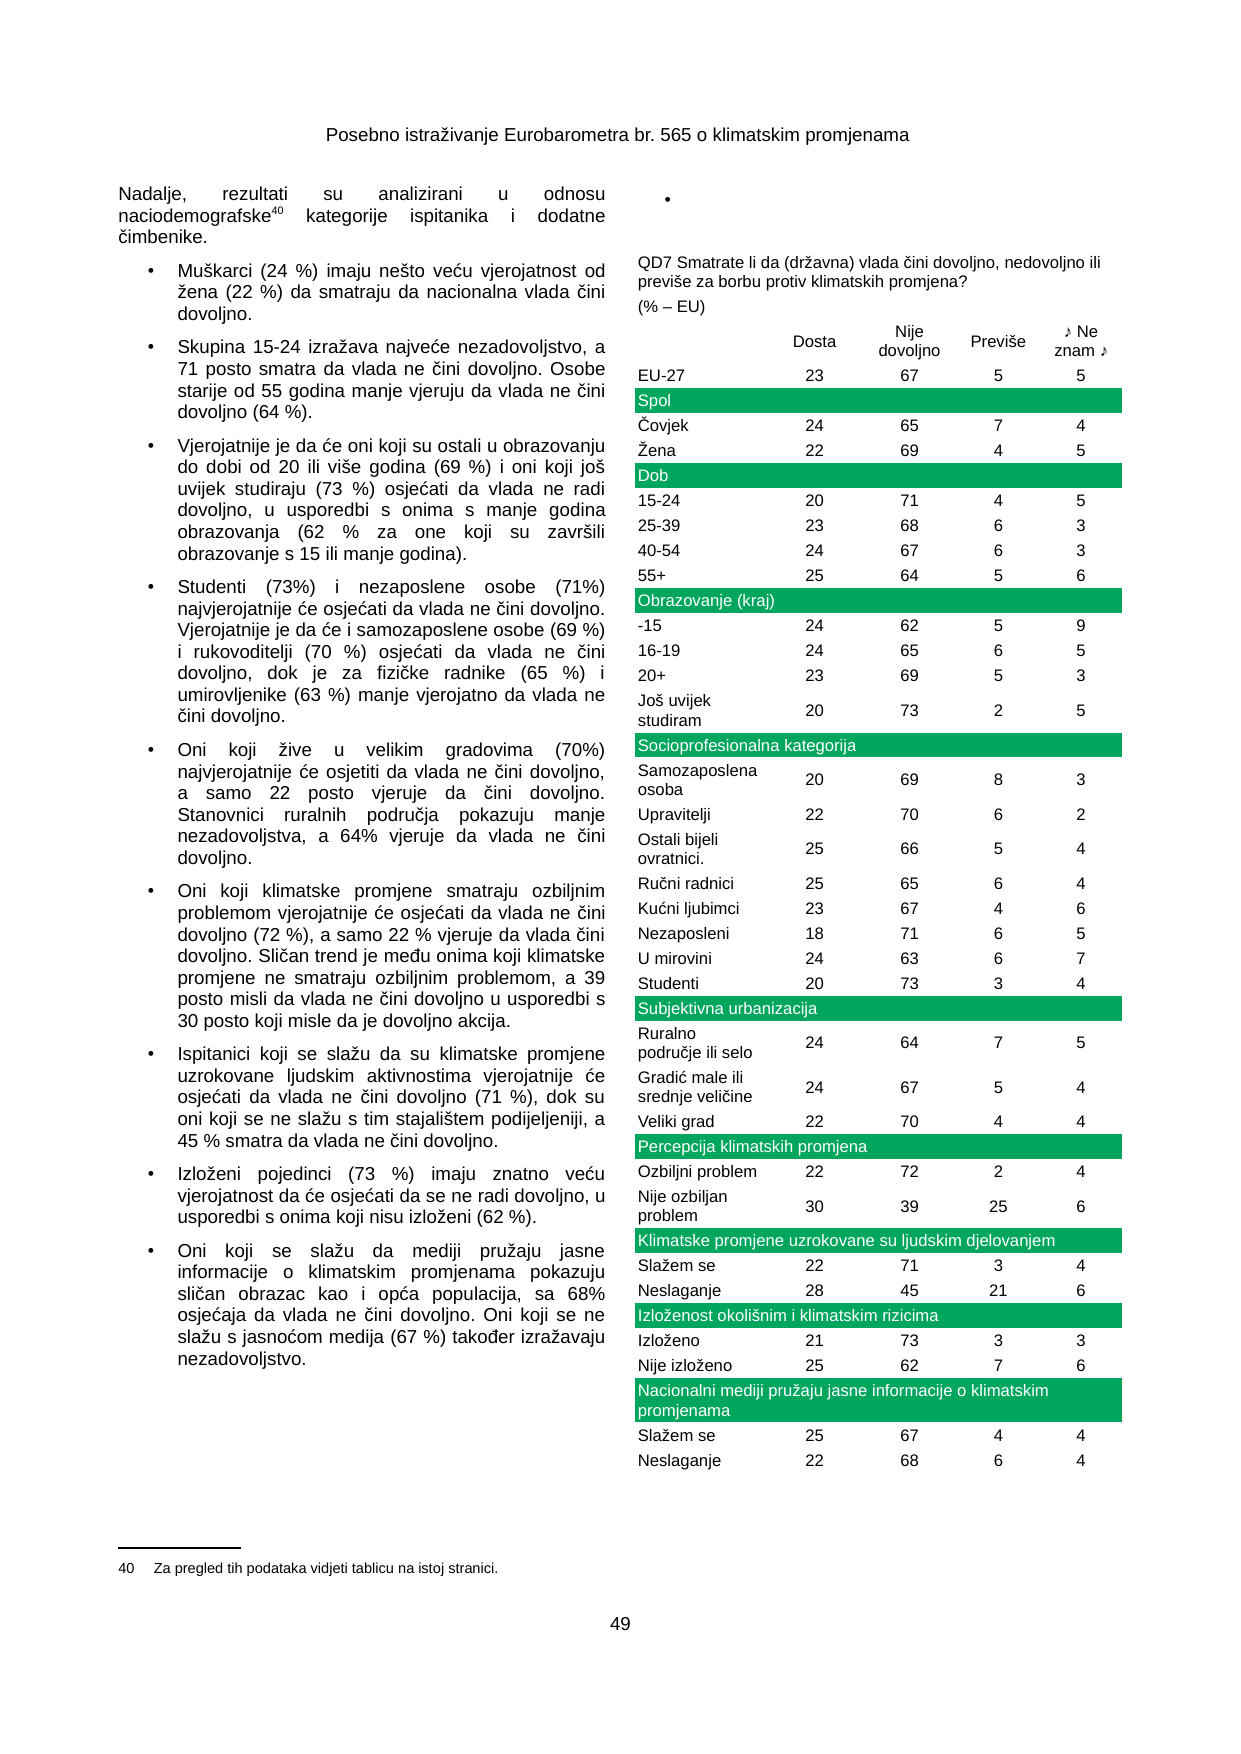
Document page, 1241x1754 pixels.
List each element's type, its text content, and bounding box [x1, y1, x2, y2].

table_cell 15-24 [635, 488, 767, 513]
table_cell 9 [1040, 613, 1122, 638]
table_cell Gradić male ili srednje veličine [635, 1065, 767, 1109]
table_cell 6 [956, 921, 1040, 946]
list Ispitanici koji se slažu da su klimatske promjene uzrokovane ljudskim aktivnostima vjerojatnije će osjećati da vlada ne čini dovoljno (71 %), dok su oni koji se ne slažu s tim stajalištem podijeljeniji, a 45 % smatra da vlada ne čini dovoljno. [148, 1043, 605, 1151]
table_cell Samozaposlena osoba [635, 758, 767, 802]
table_cell 62 [862, 613, 956, 638]
table_cell 3 [956, 971, 1040, 996]
table_cell 7 [956, 1021, 1040, 1065]
table_cell EU-27 [635, 363, 767, 388]
table_cell 66 [862, 827, 956, 871]
table_cell Klimatske promjene uzrokovane su ljudskim djelovanjem [635, 1228, 1122, 1253]
table_cell 5 [1040, 438, 1122, 463]
table_cell 4 [1040, 871, 1122, 896]
table_cell (% – EU) [635, 294, 767, 319]
table_cell 5 [956, 827, 1040, 871]
table_cell 25 [767, 563, 862, 588]
table_cell Obrazovanje (kraj) [635, 588, 1122, 613]
table_cell 20+ [635, 663, 767, 688]
table_cell 6 [956, 538, 1040, 563]
table_cell Ozbiljni problem [635, 1159, 767, 1184]
table_cell 23 [767, 363, 862, 388]
table_cell 5 [956, 563, 1040, 588]
table_cell 7 [956, 413, 1040, 438]
table_cell 4 [1040, 1065, 1122, 1109]
table_header QD7 Smatrate li da (državna) vlada čini dovoljno, nedovoljno ili previše za borbu protiv klimatskih promjena? [635, 250, 1122, 294]
table_cell Ruralno područje ili selo [635, 1021, 767, 1065]
table_cell 72 [862, 1159, 956, 1184]
table_cell 73 [862, 1328, 956, 1353]
table_cell 6 [1040, 1278, 1122, 1303]
list Muškarci (24 %) imaju nešto veću vjerojatnost od žena (22 %) da smatraju da nacionalna vlada čini dovoljno. [148, 259, 605, 324]
table_cell 4 [1040, 1109, 1122, 1134]
table_cell 4 [956, 488, 1040, 513]
table_cell 6 [1040, 563, 1122, 588]
table_cell 70 [862, 802, 956, 827]
list Studenti (73%) i nezaposlene osobe (71%) najvjerojatnije će osjećati da vlada ne čini dovoljno. Vjerojatnije je da će i samozaposlene osobe (69 %) i rukovoditelji (70 %) osjećati da vlada ne čini dovoljno, dok je za fizičke radnike (65 %) i umirovljenike (63 %) manje vjerojatno da vlada ne čini dovoljno. [148, 576, 605, 727]
table_cell Čovjek [635, 413, 767, 438]
table_cell 7 [956, 1353, 1040, 1378]
table_cell Socioprofesionalna kategorija [635, 733, 1122, 757]
table_cell Žena [635, 438, 767, 463]
table_cell 4 [956, 896, 1040, 921]
table_cell 25-39 [635, 513, 767, 538]
table_cell 73 [862, 971, 956, 996]
table_cell 4 [956, 438, 1040, 463]
table_cell 20 [767, 758, 862, 802]
table_cell 69 [862, 758, 956, 802]
table_cell Kućni ljubimci [635, 896, 767, 921]
list Oni koji klimatske promjene smatraju ozbiljnim problemom vjerojatnije će osjećati da vlada ne čini dovoljno (72 %), a samo 22 % vjeruje da vlada čini dovoljno. Sličan trend je među onima koji klimatske promjene ne smatraju ozbiljnim problemom, a 39 posto misli da vlada ne čini dovoljno u usporedbi s 30 posto koji misle da je dovoljno akcija. [148, 880, 605, 1031]
table_cell Još uvijek studiram [635, 688, 767, 732]
table_cell 24 [767, 413, 862, 438]
table_cell 67 [862, 896, 956, 921]
table_cell Percepcija klimatskih promjena [635, 1134, 1122, 1159]
table_cell 70 [862, 1109, 956, 1134]
table_cell 25 [767, 1423, 862, 1447]
table_cell Slažem se [635, 1253, 767, 1278]
table_cell 23 [767, 896, 862, 921]
table_cell 4 [956, 1423, 1040, 1447]
table_cell 22 [767, 1253, 862, 1278]
table_cell 4 [1040, 1423, 1122, 1447]
table_cell Upravitelji [635, 802, 767, 827]
table_cell 24 [767, 946, 862, 971]
table_cell [862, 294, 956, 319]
table_cell Nije izloženo [635, 1353, 767, 1378]
table_cell Slažem se [635, 1423, 767, 1447]
table_cell 67 [862, 1423, 956, 1447]
table_cell 3 [956, 1253, 1040, 1278]
table_cell 22 [767, 1448, 862, 1472]
table_cell Veliki grad [635, 1109, 767, 1134]
table_cell 23 [767, 663, 862, 688]
table_cell [1040, 294, 1122, 319]
table_cell 30 [767, 1184, 862, 1228]
table_cell 69 [862, 438, 956, 463]
table_cell 6 [956, 513, 1040, 538]
table_cell 65 [862, 413, 956, 438]
table_cell Dosta [767, 319, 862, 363]
table_cell 71 [862, 1253, 956, 1278]
table_cell 3 [1040, 1328, 1122, 1353]
table_cell Nezaposleni [635, 921, 767, 946]
table_cell 69 [862, 663, 956, 688]
table_cell Neslaganje [635, 1448, 767, 1472]
table_cell 63 [862, 946, 956, 971]
table_cell 4 [1040, 971, 1122, 996]
table_cell 6 [1040, 1184, 1122, 1228]
table_cell 20 [767, 488, 862, 513]
table_cell 5 [1040, 638, 1122, 663]
table_cell 24 [767, 1065, 862, 1109]
table_cell 23 [767, 513, 862, 538]
table_cell [767, 294, 862, 319]
table_cell Ostali bijeli ovratnici. [635, 827, 767, 871]
table_cell 4 [1040, 413, 1122, 438]
table_cell 4 [1040, 827, 1122, 871]
table_cell 71 [862, 488, 956, 513]
table_cell 6 [956, 871, 1040, 896]
table_cell 5 [956, 363, 1040, 388]
table_cell 24 [767, 538, 862, 563]
table_cell 22 [767, 1159, 862, 1184]
table_cell 4 [1040, 1159, 1122, 1184]
table_cell 28 [767, 1278, 862, 1303]
table_cell 45 [862, 1278, 956, 1303]
table_cell 4 [956, 1109, 1040, 1134]
list Oni koji žive u velikim gradovima (70%) najvjerojatnije će osjetiti da vlada ne čini dovoljno, a samo 22 posto vjeruje da čini dovoljno. Stanovnici ruralnih područja pokazuju manje nezadovoljstva, a 64% vjeruje da vlada ne čini dovoljno. [148, 739, 605, 868]
list Vjerojatnije je da će oni koji su ostali u obrazovanju do dobi od 20 ili više godina (69 %) i oni koji još uvijek studiraju (73 %) osjećati da vlada ne radi dovoljno, u usporedbi s onima s manje godina obrazovanja (62 % za one koji su završili obrazovanje s 15 ili manje godina). [148, 434, 605, 564]
table_cell Studenti [635, 971, 767, 996]
table_cell Spol [635, 388, 1122, 413]
text Za pregled tih podataka vidjeti tablicu na istoj stranici. [118, 1560, 605, 1577]
table_cell 64 [862, 1021, 956, 1065]
table_cell 24 [767, 638, 862, 663]
table_cell 5 [1040, 488, 1122, 513]
table_cell Ručni radnici [635, 871, 767, 896]
table_cell 4 [1040, 1253, 1122, 1278]
table_cell Dob [635, 463, 1122, 488]
table_cell 25 [956, 1184, 1040, 1228]
table_cell 2 [956, 1159, 1040, 1184]
table_cell 24 [767, 1021, 862, 1065]
table_cell 64 [862, 563, 956, 588]
table_cell 5 [1040, 688, 1122, 732]
table_cell 2 [1040, 802, 1122, 827]
table_cell 6 [956, 1448, 1040, 1472]
table_cell 3 [1040, 663, 1122, 688]
table_cell 5 [956, 663, 1040, 688]
table_cell 3 [1040, 758, 1122, 802]
table_cell 2 [956, 688, 1040, 732]
table_cell 16-19 [635, 638, 767, 663]
table_cell 55+ [635, 563, 767, 588]
table_cell 22 [767, 1109, 862, 1134]
table_cell 24 [767, 613, 862, 638]
table_cell 3 [1040, 513, 1122, 538]
table_cell 40-54 [635, 538, 767, 563]
table_cell Nacionalni mediji pružaju jasne informacije o klimatskim promjenama [635, 1378, 1122, 1422]
table_cell 22 [767, 802, 862, 827]
table_cell 68 [862, 513, 956, 538]
table_cell 67 [862, 1065, 956, 1109]
table_cell 73 [862, 688, 956, 732]
table_cell Subjektivna urbanizacija [635, 996, 1122, 1021]
table_cell ♪ Ne znam ♪ [1040, 319, 1122, 363]
table_cell 7 [1040, 946, 1122, 971]
table_cell Neslaganje [635, 1278, 767, 1303]
table_cell 5 [956, 613, 1040, 638]
table_cell 21 [956, 1278, 1040, 1303]
table_cell 39 [862, 1184, 956, 1228]
table_cell Izloženost okolišnim i klimatskim rizicima [635, 1303, 1122, 1328]
table_cell 62 [862, 1353, 956, 1378]
table_cell Previše [956, 319, 1040, 363]
table_cell -15 [635, 613, 767, 638]
table_cell 5 [1040, 921, 1122, 946]
table_cell 6 [1040, 896, 1122, 921]
table_cell 71 [862, 921, 956, 946]
table_cell Nije ozbiljan problem [635, 1184, 767, 1228]
table_cell [635, 319, 767, 363]
table_cell 5 [956, 1065, 1040, 1109]
list Oni koji se slažu da mediji pružaju jasne informacije o klimatskim promjenama pokazuju sličan obrazac kao i opća populacija, sa 68% osjećaja da vlada ne čini dovoljno. Oni koji se ne slažu s jasnoćom medija (67 %) također izražavaju nezadovoljstvo. [148, 1239, 605, 1369]
table_cell 6 [956, 802, 1040, 827]
list Skupina 15-24 izražava najveće nezadovoljstvo, a 71 posto smatra da vlada ne čini dovoljno. Osobe starije od 55 godina manje vjeruju da vlada ne čini dovoljno (64 %). [148, 336, 605, 423]
table_cell U mirovini [635, 946, 767, 971]
list Izloženi pojedinci (73 %) imaju znatno veću vjerojatnost da će osjećati da se ne radi dovoljno, u usporedbi s onima koji nisu izloženi (62 %). [148, 1163, 605, 1228]
table_cell 5 [1040, 363, 1122, 388]
text Nadalje, rezultati su analizirani u odnosu naciodemografske kategorije ispitanika i dodatne čimbenike. [118, 183, 605, 248]
table_cell 65 [862, 638, 956, 663]
table_cell 8 [956, 758, 1040, 802]
table_cell 6 [956, 638, 1040, 663]
table_cell Izloženo [635, 1328, 767, 1353]
table_cell 68 [862, 1448, 956, 1472]
table_cell 3 [1040, 538, 1122, 563]
table_cell 5 [1040, 1021, 1122, 1065]
table_cell 67 [862, 363, 956, 388]
table_cell 25 [767, 827, 862, 871]
table_cell 6 [956, 946, 1040, 971]
table_cell 25 [767, 1353, 862, 1378]
table_cell 20 [767, 688, 862, 732]
table_cell Nije dovoljno [862, 319, 956, 363]
table_cell 20 [767, 971, 862, 996]
table_cell 18 [767, 921, 862, 946]
table_cell [956, 294, 1040, 319]
table_cell 67 [862, 538, 956, 563]
table_cell 25 [767, 871, 862, 896]
table_cell 3 [956, 1328, 1040, 1353]
table_cell 65 [862, 871, 956, 896]
table_cell 22 [767, 438, 862, 463]
table_cell 4 [1040, 1448, 1122, 1472]
table_cell 21 [767, 1328, 862, 1353]
table_cell 6 [1040, 1353, 1122, 1378]
